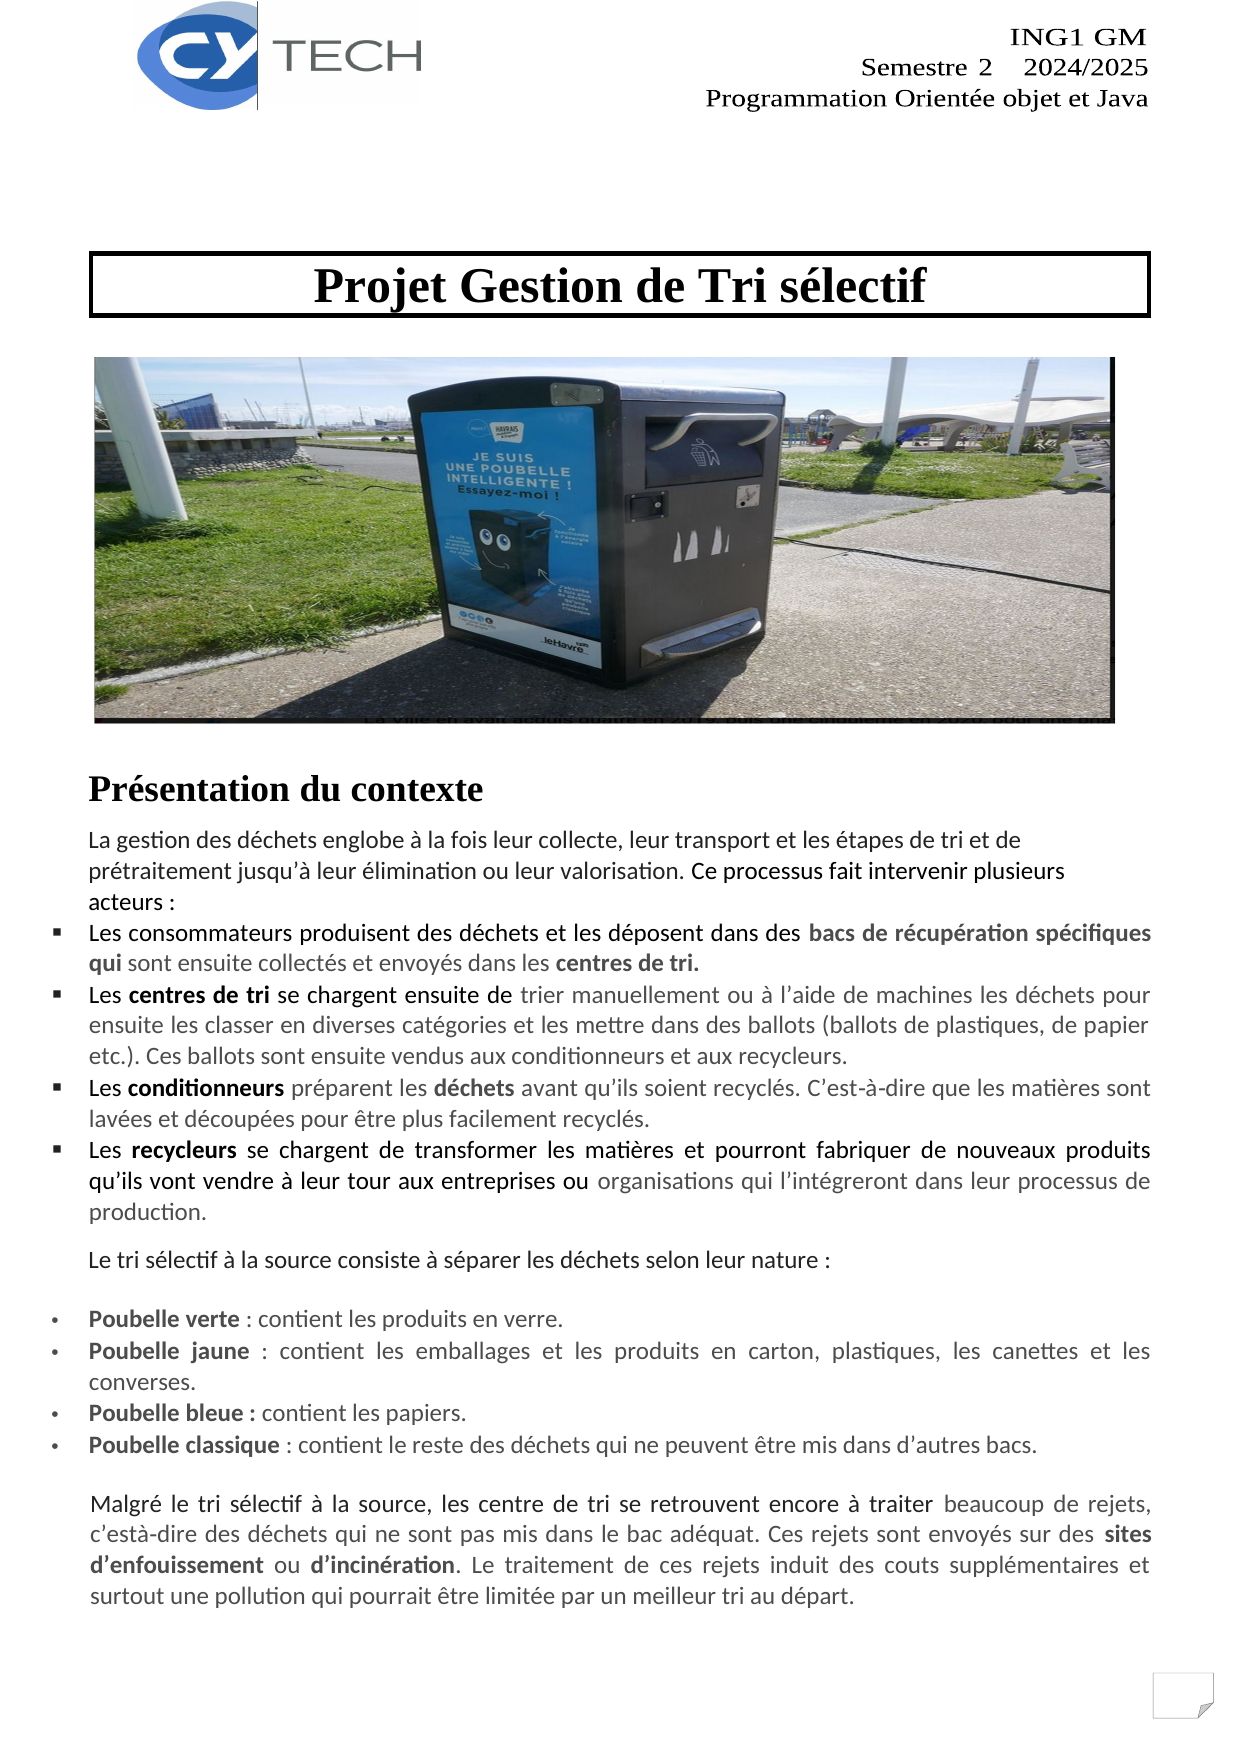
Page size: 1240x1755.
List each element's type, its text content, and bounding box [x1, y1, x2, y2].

list Les recycleurs se chargent de transformer les matières et pourront fabriquer de nouveaux produits qu’ils vont vendre à leur tour aux entreprises ou organisations qui l’intégreront dans leur processus de production. [51, 1135, 1152, 1227]
list Poubelle bleue : contient les papiers. [51, 1398, 1152, 1428]
list Poubelle jaune : contient les emballages et les produits en carton, plastiques, les canettes et les converses. [51, 1335, 1152, 1396]
text Projet Gestion de Tri sélectif [93, 256, 1147, 313]
subtitle Présentation du contexte [88, 766, 1152, 809]
text Le tri sélectif à la source consiste à séparer les déchets selon leur nature : [88, 1244, 1152, 1275]
list Poubelle classique : contient le reste des déchets qui ne peuvent être mis dans d’autres bacs. [51, 1429, 1152, 1460]
text Malgré le tri sélectif à la source, les centre de tri se retrouvent encore à traiter beaucoup de rejets, c’està‐dire des déchets qui ne sont pas mis dans le bac adéquat. Ces rejets sont envoyés sur des sites d’enfouissement ou d’incinération. Le traitement de ces rejets induit des couts supplémentaires et surtout une pollution qui pourrait être limitée par un meilleur tri au départ. [90, 1488, 1152, 1611]
list Les centres de tri se chargent ensuite de trier manuellement ou à l’aide de machines les déchets pour ensuite les classer en diverses catégories et les mettre dans des ballots (ballots de plastiques, de papier etc.). Ces ballots sont ensuite vendus aux conditionneurs et aux recycleurs. [51, 979, 1152, 1071]
text La gestion des déchets englobe à la fois leur collecte, leur transport et les étapes de tri et de prétraitement jusqu’à leur élimination ou leur valorisation. Ce processus fait intervenir plusieurs acteurs : [88, 824, 1152, 917]
list Les conditionneurs préparent les déchets avant qu’ils soient recyclés. C’est‐à‐dire que les matières sont lavées et découpées pour être plus facilement recyclés. [51, 1072, 1152, 1133]
list Poubelle verte : contient les produits en verre. [51, 1303, 1152, 1334]
list Les consommateurs produisent des déchets et les déposent dans des bacs de récupération spécifiques qui sont ensuite collectés et envoyés dans les centres de tri. [51, 917, 1152, 978]
